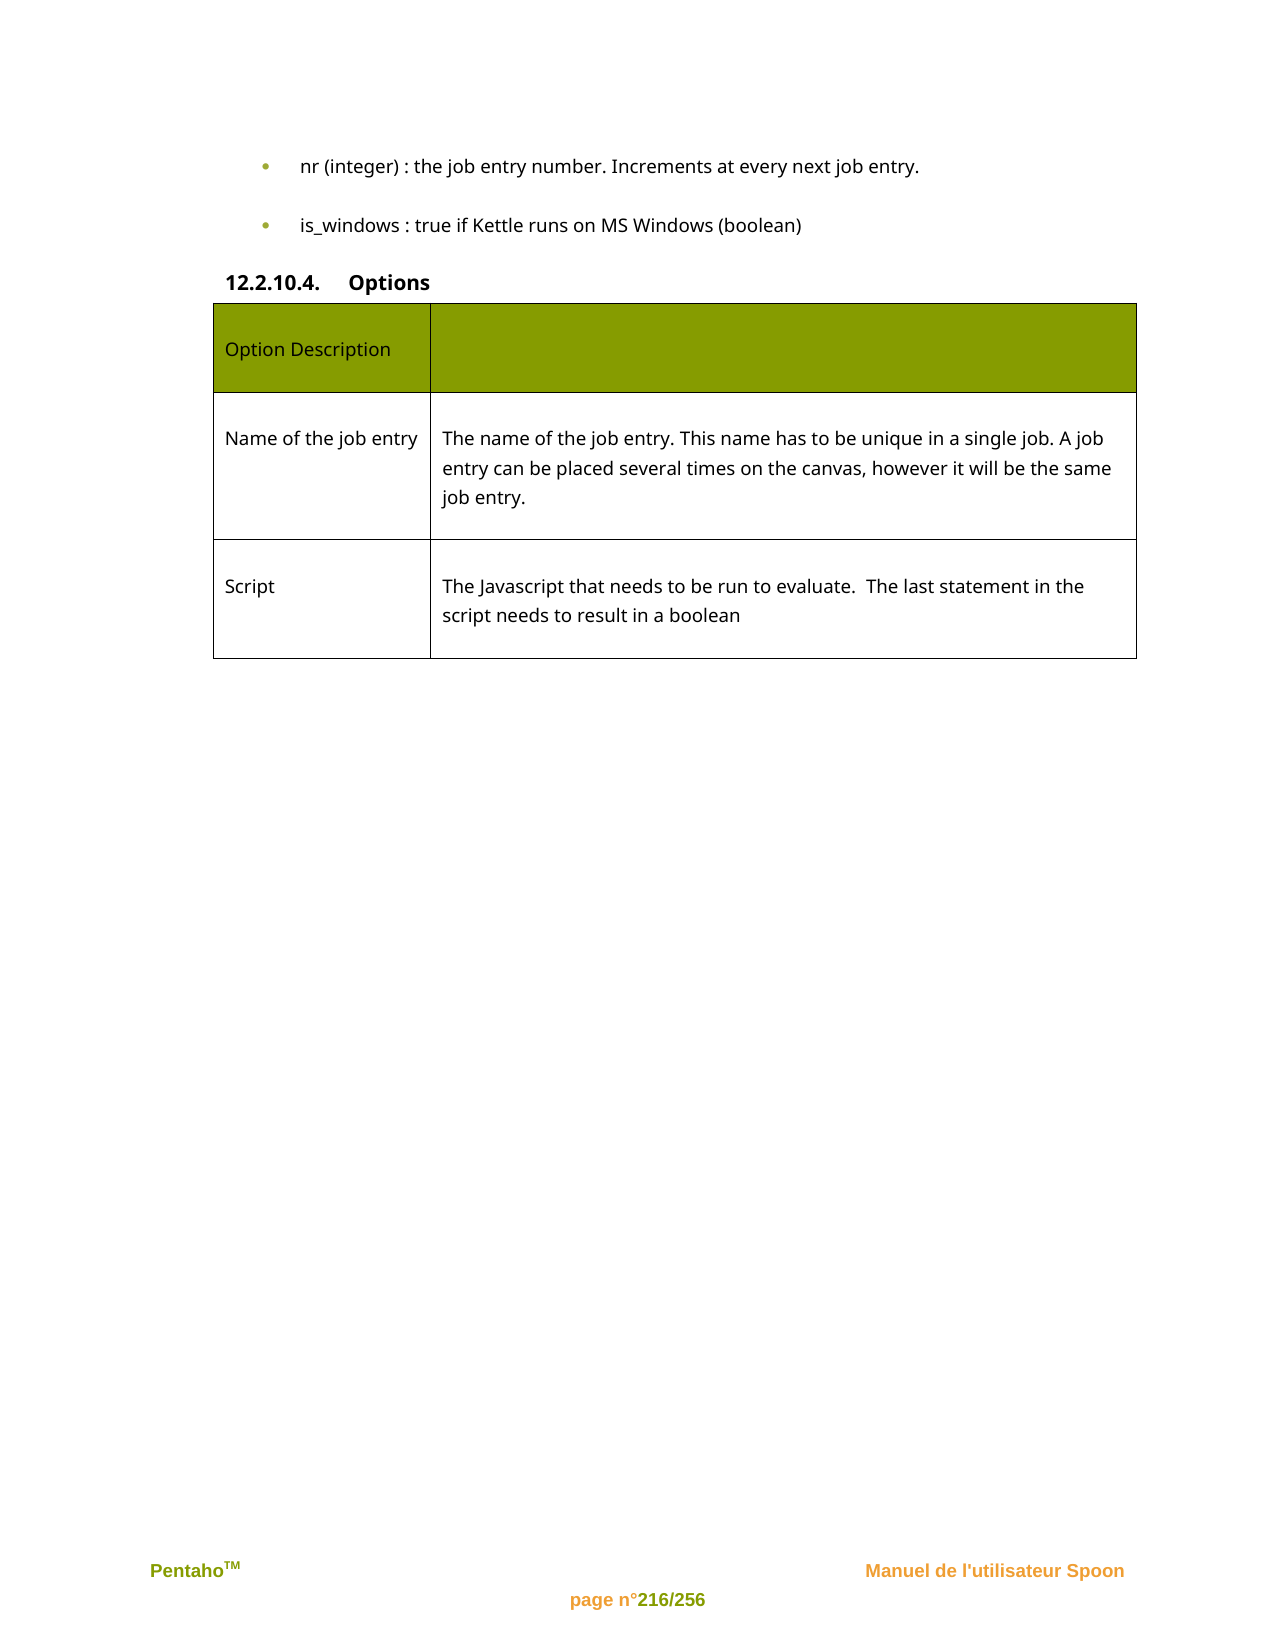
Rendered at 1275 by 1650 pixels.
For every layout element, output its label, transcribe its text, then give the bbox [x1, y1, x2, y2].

list is_windows : true if Kettle runs on MS Windows (boolean) [262, 209, 1125, 238]
table_cell Name of the job entry [214, 393, 430, 539]
table_cell The name of the job entry. This name has to be unique in a single job. A job entry can be placed several times on the canvas, however it will be the same job entry. [431, 393, 1136, 539]
list nr (integer) : the job entry number. Increments at every next job entry. [262, 150, 1125, 179]
table_cell The Javascript that needs to be run to evaluate. The last statement in the script needs to result in a boolean [431, 540, 1136, 658]
subtitle Options [225, 267, 1125, 296]
table_header [431, 304, 1136, 392]
table_header Option Description [214, 304, 430, 392]
table_cell Script [214, 540, 430, 658]
